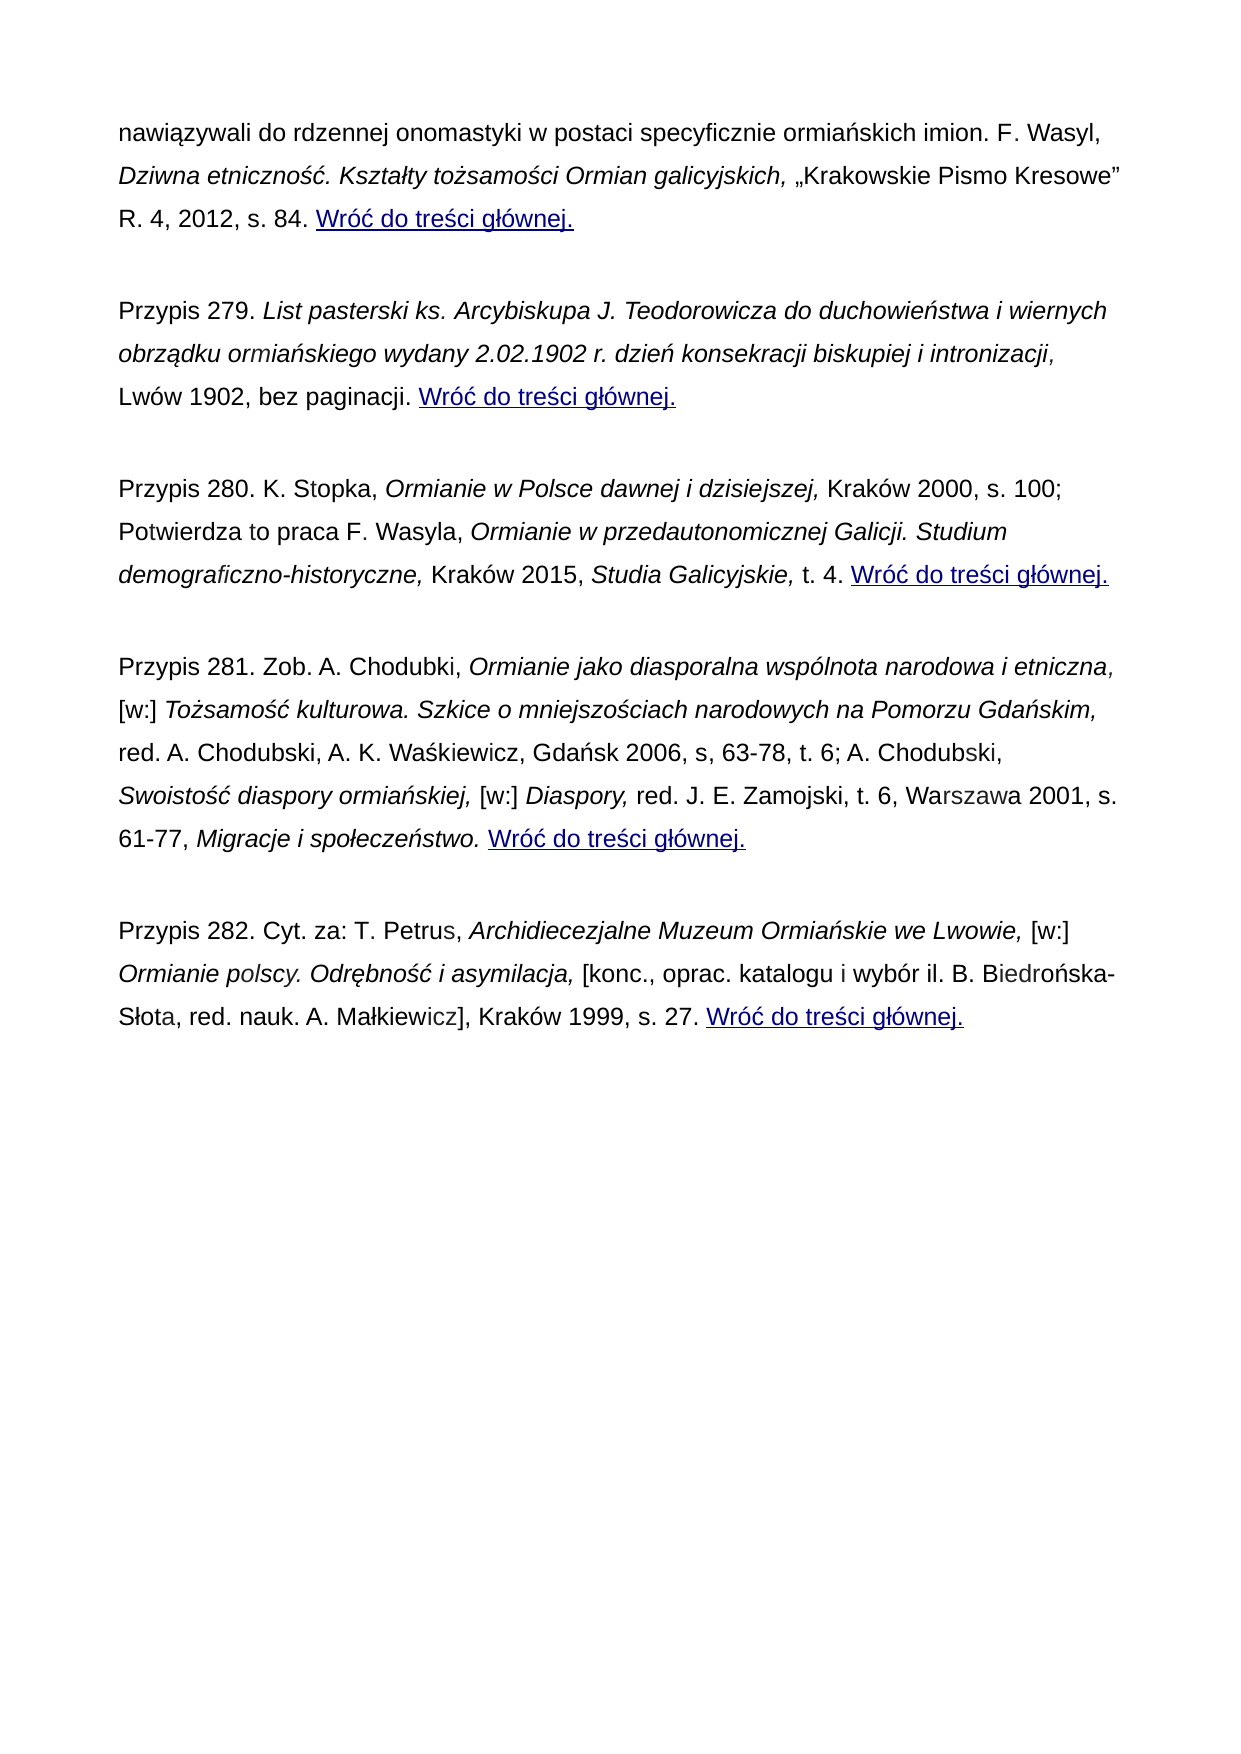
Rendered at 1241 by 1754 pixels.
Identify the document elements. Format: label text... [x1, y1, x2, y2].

text Przypis 280. K. Stopka, Ormianie w Polsce dawnej i dzisiejszej, Kraków 2000, s. 100; Potwierdza to praca F. Wasyla, Ormianie w przedautonomicznej Galicji. Studium demograficzno-historyczne, Kraków 2015, Studia Galicyjskie, t. 4. Wróć do treści głównej. [118, 474, 1122, 589]
text Przypis 279. List pasterski ks. Arcybiskupa J. Teodorowicza do duchowieństwa i wiernych obrządku ormiańskiego wydany 2.02.1902 r. dzień konsekracji biskupiej i intronizacji, Lwów 1902, bez paginacji. Wróć do treści głównej. [118, 296, 1122, 411]
text nawiązywali do rdzennej onomastyki w postaci specyficznie ormiańskich imion. F. Wasyl, Dziwna etniczność. Kształty tożsamości Ormian galicyjskich, „Krakowskie Pismo Kresowe” R. 4, 2012, s. 84. Wróć do treści głównej. [118, 118, 1122, 233]
text Przypis 282. Cyt. za: T. Petrus, Archidiecezjalne Muzeum Ormiańskie we Lwowie, [w:] Ormianie polscy. Odrębność i asymilacja, [konc., oprac. katalogu i wybór il. B. Biedrońska-Słota, red. nauk. A. Małkiewicz], Kraków 1999, s. 27. Wróć do treści głównej. [118, 916, 1122, 1031]
text Przypis 281. Zob. A. Chodubki, Ormianie jako diasporalna wspólnota narodowa i etniczna, [w:] Tożsamość kulturowa. Szkice o mniejszościach narodowych na Pomorzu Gdańskim, red. A. Chodubski, A. K. Waśkiewicz, Gdańsk 2006, s, 63-78, t. 6; A. Chodubski, Swoistość diaspory ormiańskiej, [w:] Diaspory, red. J. E. Zamojski, t. 6, Warszawa 2001, s. 61-77, Migracje i społeczeństwo. Wróć do treści głównej. [118, 652, 1122, 853]
